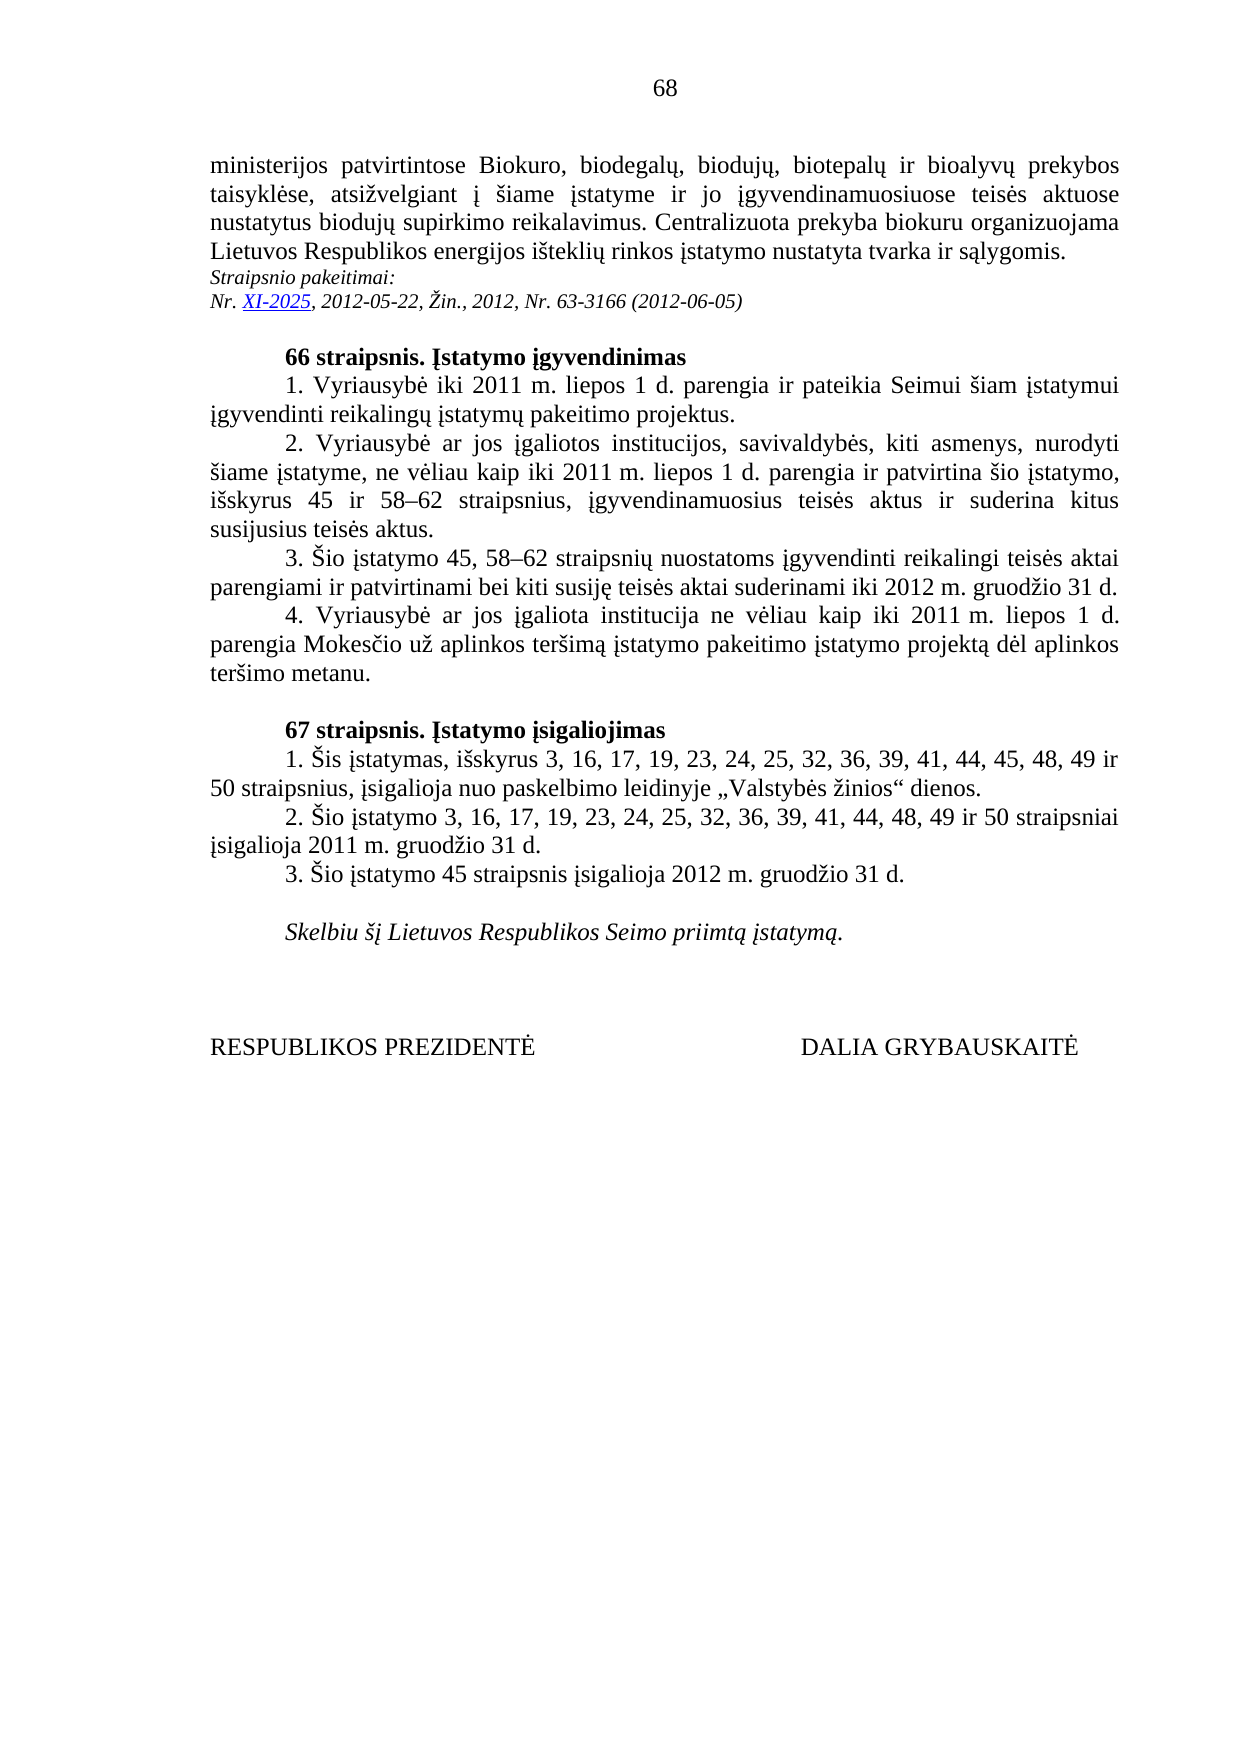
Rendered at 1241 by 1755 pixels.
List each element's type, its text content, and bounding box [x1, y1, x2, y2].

text 4. Vyriausybė ar jos įgaliota institucija ne vėliau kaip iki 2011 m. liepos 1 d. parengia Mokesčio už aplinkos teršimą įstatymo pakeitimo įstatymo projektą dėl aplinkos teršimo metanu. [210, 601, 1120, 687]
text 1. Vyriausybė iki 2011 m. liepos 1 d. parengia ir pateikia Seimui šiam įstatymui įgyvendinti reikalingų įstatymų pakeitimo projektus. [210, 371, 1120, 428]
text ministerijos patvirtintose Biokuro, biodegalų, biodujų, biotepalų ir bioalyvų prekybos taisyklėse, atsižvelgiant į šiame įstatyme ir jo įgyvendinamuosiuose teisės aktuose nustatytus biodujų supirkimo reikalavimus. Centralizuota prekyba biokuru organizuojama Lietuvos Respublikos energijos išteklių rinkos įstatymo nustatyta tvarka ir sąlygomis. [210, 150, 1120, 265]
text 3. Šio įstatymo 45 straipsnis įsigalioja 2012 m. gruodžio 31 d. [210, 859, 1120, 888]
text Nr. XI-2025, 2012-05-22, Žin., 2012, Nr. 63-3166 (2012-06-05) [210, 289, 1120, 313]
text 67 straipsnis. Įstatymo įsigaliojimas [210, 716, 1120, 744]
text 1. Šis įstatymas, išskyrus 3, 16, 17, 19, 23, 24, 25, 32, 36, 39, 41, 44, 45, 48, 49 ir 50 straipsnius, įsigalioja nuo paskelbimo leidinyje „Valstybės žinios“ dienos. [210, 744, 1120, 802]
text Skelbiu šį Lietuvos Respublikos Seimo priimtą įstatymą. [210, 917, 1120, 946]
text 3. Šio įstatymo 45, 58–62 straipsnių nuostatoms įgyvendinti reikalingi teisės aktai parengiami ir patvirtinami bei kiti susiję teisės aktai suderinami iki 2012 m. gruodžio 31 d. [210, 543, 1120, 601]
text 66 straipsnis. Įstatymo įgyvendinimas [210, 342, 1120, 371]
text RESPUBLIKOS PREZIDENTĖ DALIA GRYBAUSKAITĖ [210, 1032, 1120, 1061]
text 2. Šio įstatymo 3, 16, 17, 19, 23, 24, 25, 32, 36, 39, 41, 44, 48, 49 ir 50 straipsniai įsigalioja 2011 m. gruodžio 31 d. [210, 802, 1120, 859]
text Straipsnio pakeitimai: [210, 265, 1120, 289]
text 2. Vyriausybė ar jos įgaliotos institucijos, savivaldybės, kiti asmenys, nurodyti šiame įstatyme, ne vėliau kaip iki 2011 m. liepos 1 d. parengia ir patvirtina šio įstatymo, išskyrus 45 ir 58–62 straipsnius, įgyvendinamuosius teisės aktus ir suderina kitus susijusius teisės aktus. [210, 428, 1120, 543]
